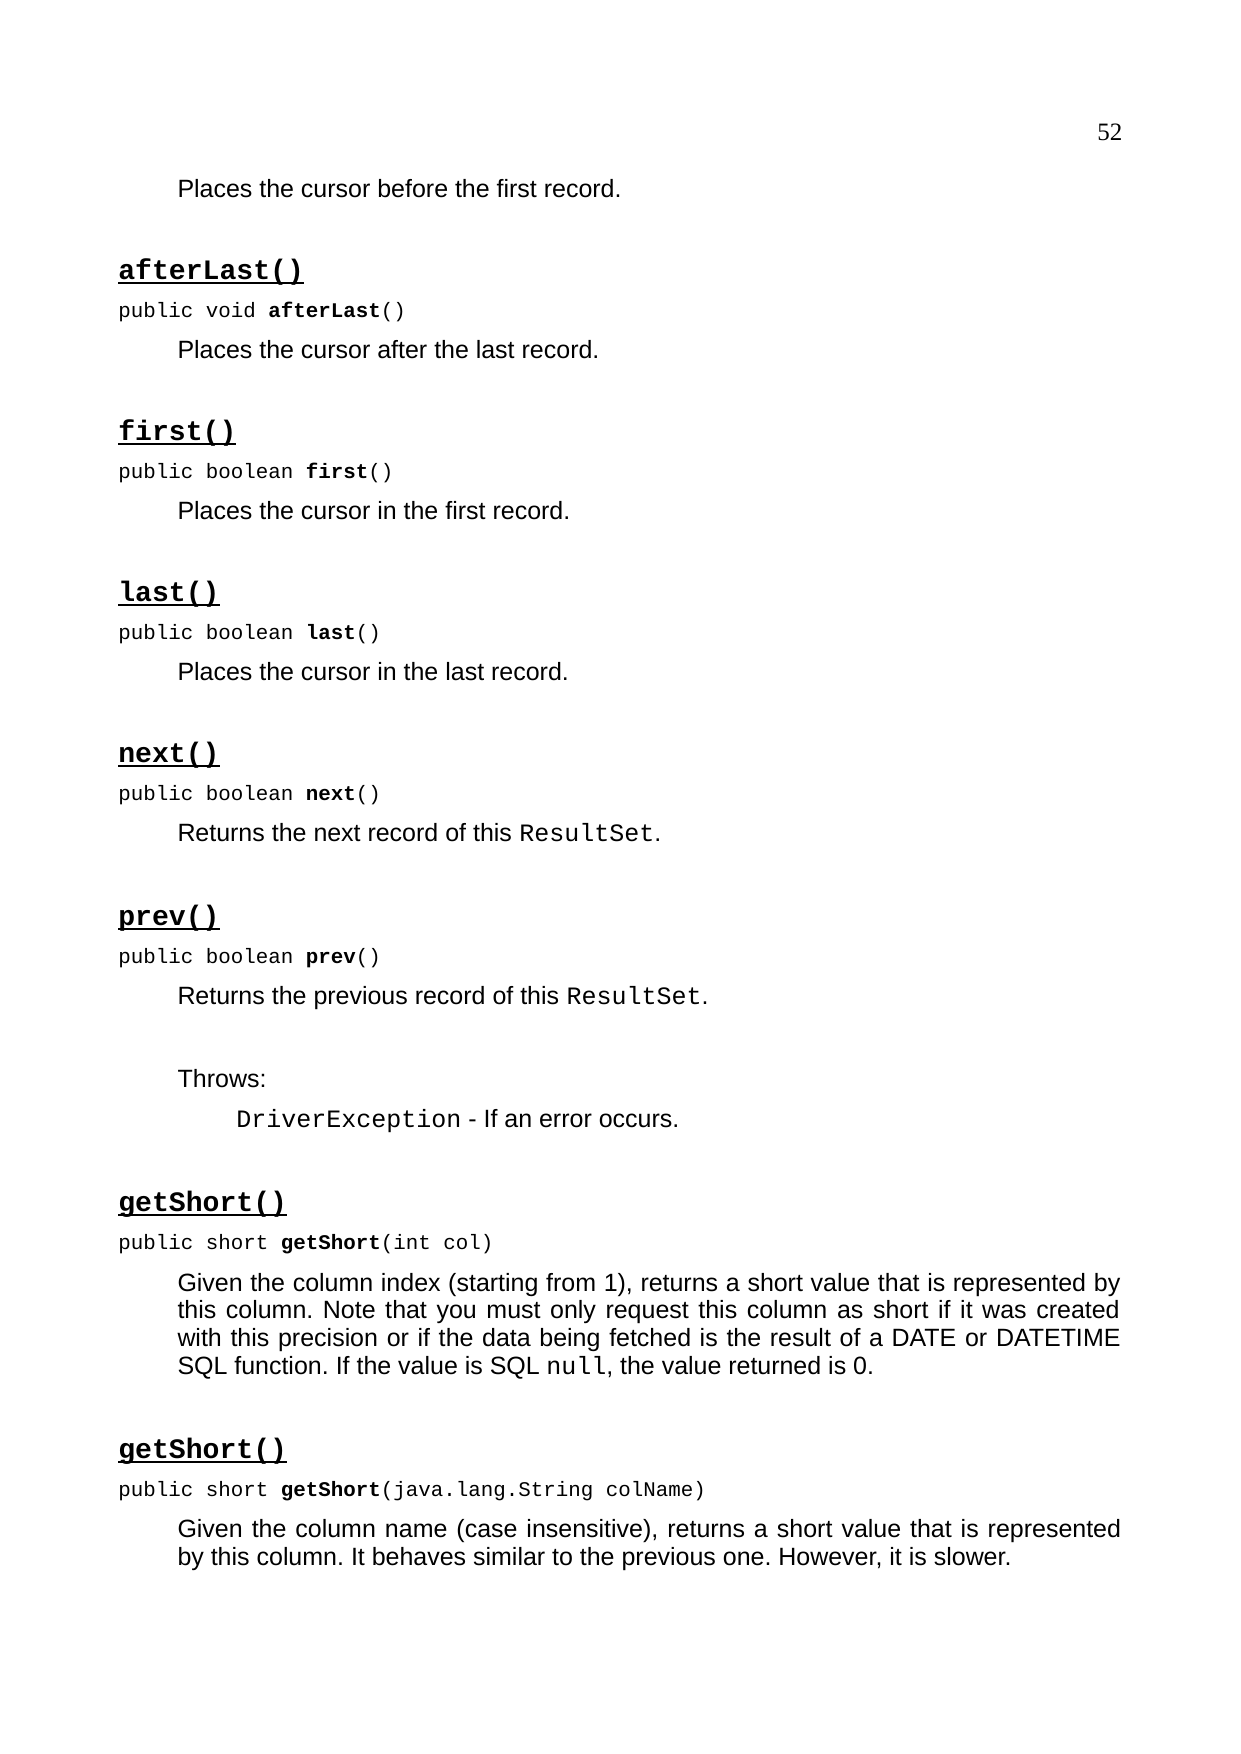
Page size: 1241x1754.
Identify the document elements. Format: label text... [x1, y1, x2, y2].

list Places the cursor after the last record. [177, 336, 1122, 364]
text Throws: [118, 1065, 1122, 1093]
text public short getShort(int col) [118, 1232, 1122, 1256]
subtitle afterLast() [118, 256, 1122, 288]
list Returns the next record of this ResultSet. [177, 819, 1122, 849]
text public short getShort(java.lang.String colName) [118, 1479, 1122, 1503]
list Places the cursor before the first record. [177, 175, 1122, 203]
subtitle next() [118, 739, 1122, 771]
text public boolean next() [118, 783, 1122, 807]
text public boolean prev() [118, 946, 1122, 970]
text public void afterLast() [118, 300, 1122, 324]
list Returns the previous record of this ResultSet. [177, 982, 1122, 1012]
list Places the cursor in the last record. [177, 658, 1122, 686]
subtitle getShort() [118, 1188, 1122, 1220]
list Places the cursor in the first record. [177, 497, 1122, 525]
subtitle getShort() [118, 1435, 1122, 1467]
list Given the column name (case insensitive), returns a short value that is represented by this column. It behaves similar to the previous one. However, it is slower. [177, 1515, 1122, 1571]
list Given the column index (starting from 1), returns a short value that is represented by this column. Note that you must only request this column as short if it was created with this precision or if the data being fetched is the result of a DATE or DATETIME SQL function. If the value is SQL null, the value returned is 0. [177, 1268, 1122, 1382]
subtitle last() [118, 578, 1122, 610]
subtitle prev() [118, 902, 1122, 934]
text public boolean last() [118, 622, 1122, 646]
list DriverException - If an error occurs. [236, 1105, 1122, 1135]
text public boolean first() [118, 461, 1122, 485]
subtitle first() [118, 417, 1122, 449]
